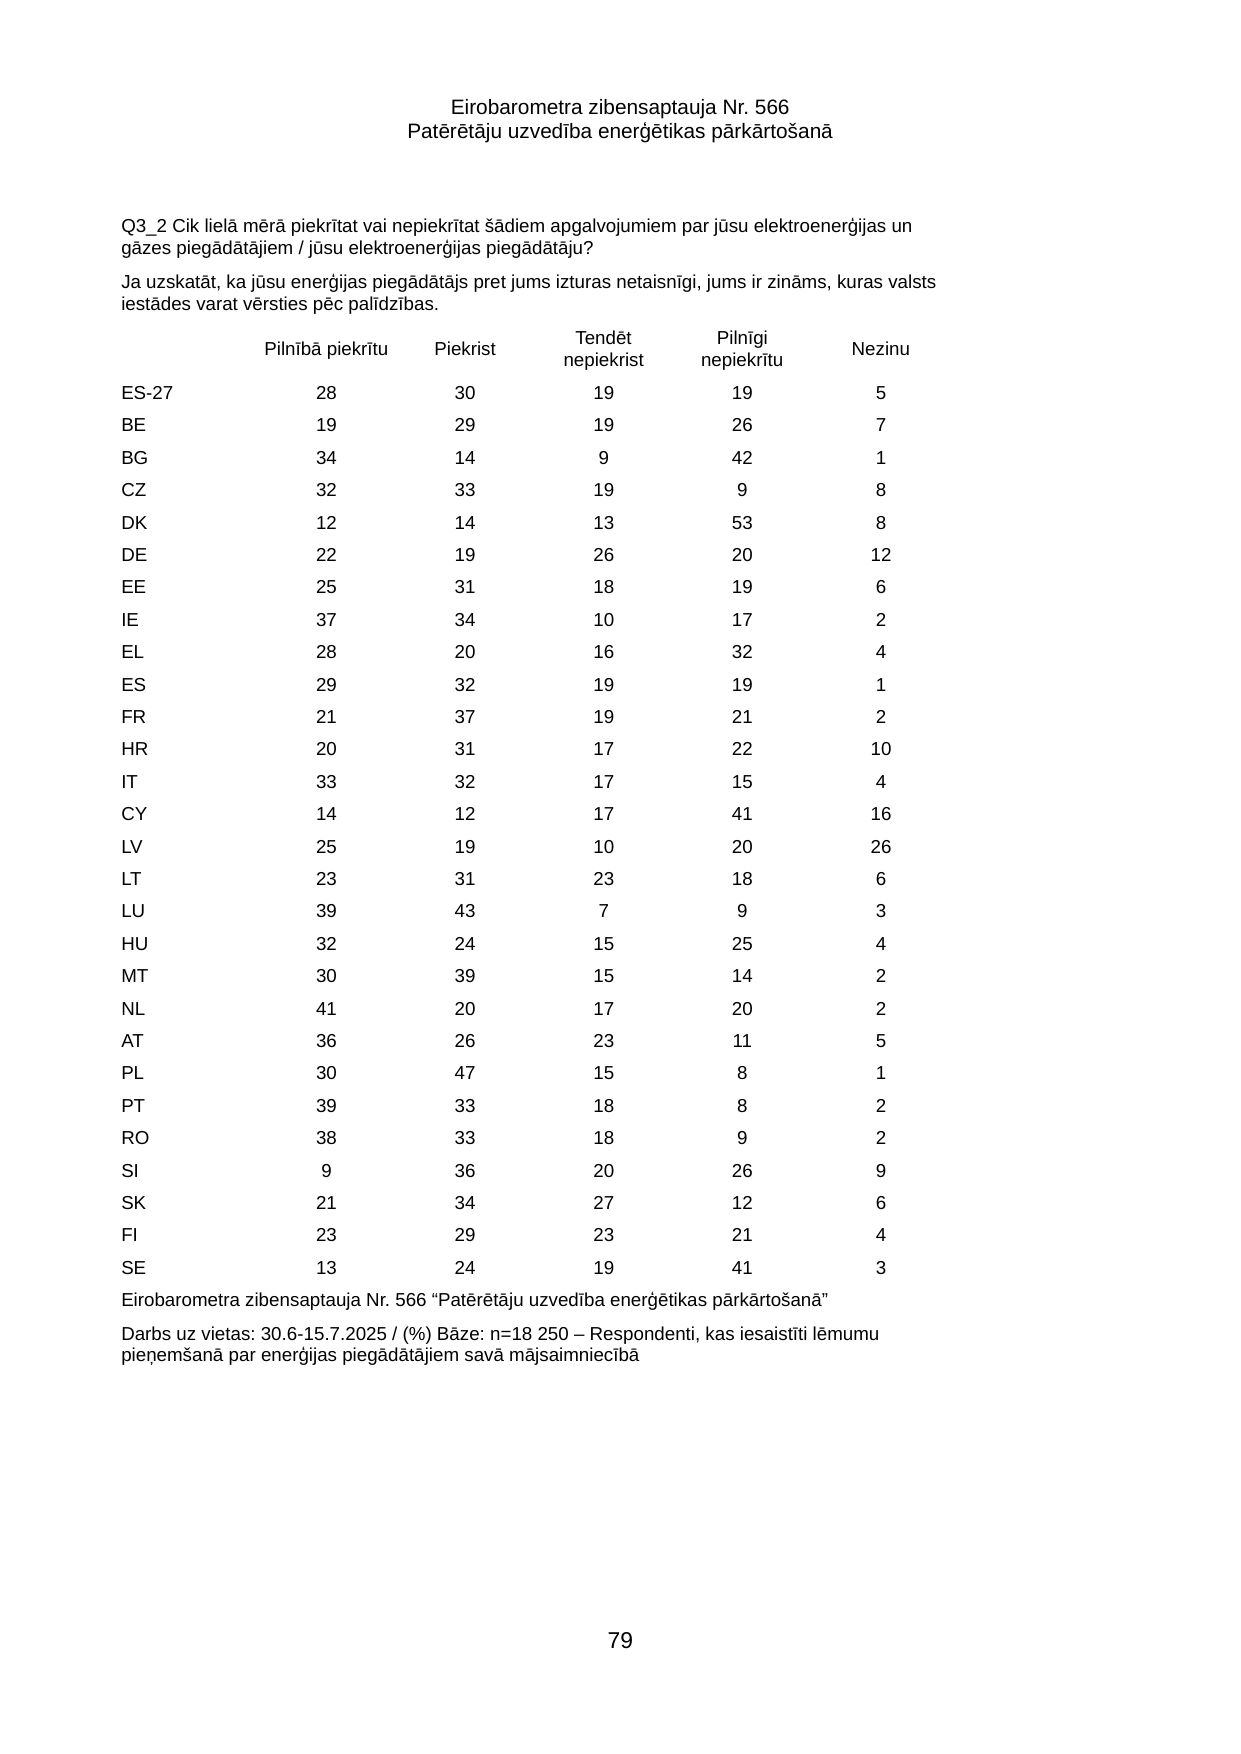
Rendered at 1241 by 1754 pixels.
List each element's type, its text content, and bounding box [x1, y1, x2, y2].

table_cell 16 [534, 636, 673, 668]
table_cell 19 [395, 539, 534, 571]
table_cell 22 [673, 733, 811, 765]
table_cell 29 [395, 409, 534, 441]
table_cell BE [118, 409, 257, 441]
table_cell 19 [673, 668, 811, 700]
table_cell 20 [673, 830, 811, 862]
table_cell 23 [534, 1219, 673, 1251]
table_cell FR [118, 700, 257, 733]
table_cell 26 [534, 539, 673, 571]
table_cell 17 [673, 603, 811, 636]
table_cell 34 [395, 603, 534, 636]
table_cell 9 [673, 1122, 811, 1154]
table_cell 18 [673, 863, 811, 895]
table_cell 5 [811, 1024, 950, 1057]
table_cell Tendēt nepiekrist [534, 321, 673, 376]
table_cell SK [118, 1186, 257, 1219]
table_cell AT [118, 1024, 257, 1057]
table_cell CY [118, 798, 257, 830]
table_cell 10 [534, 603, 673, 636]
table_cell DK [118, 506, 257, 538]
table_cell 20 [395, 636, 534, 668]
table_cell 9 [534, 441, 673, 474]
table_cell EE [118, 571, 257, 603]
table_cell 5 [811, 376, 950, 409]
table_cell 26 [811, 830, 950, 862]
table_cell 18 [534, 1122, 673, 1154]
table_cell [118, 321, 257, 376]
table_cell 28 [257, 636, 395, 668]
table_cell 24 [395, 927, 534, 959]
table_cell 41 [673, 1251, 811, 1283]
table_cell 8 [811, 506, 950, 538]
table_cell 32 [257, 474, 395, 506]
table_cell 13 [534, 506, 673, 538]
table_cell 30 [257, 960, 395, 992]
table_cell 33 [395, 474, 534, 506]
table_cell 13 [257, 1251, 395, 1283]
table_cell 26 [395, 1024, 534, 1057]
table_cell 41 [673, 798, 811, 830]
table_cell 24 [395, 1251, 534, 1283]
table_cell 12 [811, 539, 950, 571]
table_cell 9 [673, 895, 811, 927]
table_cell 20 [673, 992, 811, 1024]
table_cell IE [118, 603, 257, 636]
table_cell 15 [673, 765, 811, 798]
table_cell 22 [257, 539, 395, 571]
table_cell 18 [534, 571, 673, 603]
table_cell 43 [395, 895, 534, 927]
table_cell 23 [534, 863, 673, 895]
table_cell 29 [395, 1219, 534, 1251]
table_cell 26 [673, 409, 811, 441]
table_cell 17 [534, 733, 673, 765]
table_cell 19 [395, 830, 534, 862]
table_cell 15 [534, 960, 673, 992]
table_cell 12 [257, 506, 395, 538]
table_cell 34 [395, 1186, 534, 1219]
table_cell Darbs uz vietas: 30.6-15.7.2025 / (%) Bāze: n=18 250 – Respondenti, kas iesaistīti lēmumu pieņemšanā par enerģijas piegādātājiem savā mājsaimniecībā [118, 1316, 950, 1372]
table_cell 8 [673, 1057, 811, 1089]
table_cell Ja uzskatāt, ka jūsu enerģijas piegādātājs pret jums izturas netaisnīgi, jums ir zināms, kuras valsts iestādes varat vērsties pēc palīdzības. [118, 265, 950, 321]
table_cell 8 [811, 474, 950, 506]
table_cell 14 [673, 960, 811, 992]
table_cell MT [118, 960, 257, 992]
table_cell SI [118, 1154, 257, 1186]
table_cell 1 [811, 1057, 950, 1089]
table_cell Pilnībā piekrītu [257, 321, 395, 376]
table_cell Nezinu [811, 321, 950, 376]
table_cell 19 [534, 409, 673, 441]
table_cell 37 [257, 603, 395, 636]
table_cell 6 [811, 571, 950, 603]
table_cell 25 [257, 571, 395, 603]
table_cell 39 [395, 960, 534, 992]
table_cell 10 [534, 830, 673, 862]
table_cell 23 [257, 863, 395, 895]
table_cell 1 [811, 441, 950, 474]
table_cell 19 [534, 700, 673, 733]
table_cell PT [118, 1089, 257, 1122]
table_cell 21 [673, 1219, 811, 1251]
table_cell 37 [395, 700, 534, 733]
table_cell 15 [534, 1057, 673, 1089]
table_cell Eirobarometra zibensaptauja Nr. 566 “Patērētāju uzvedība enerģētikas pārkārtošanā” [118, 1284, 950, 1316]
table_cell ES-27 [118, 376, 257, 409]
table_cell 26 [673, 1154, 811, 1186]
table_cell 2 [811, 992, 950, 1024]
table_cell 15 [534, 927, 673, 959]
table_cell 19 [673, 376, 811, 409]
table_cell 20 [673, 539, 811, 571]
table_cell 34 [257, 441, 395, 474]
table_cell 19 [673, 571, 811, 603]
table_cell 2 [811, 1122, 950, 1154]
table_cell 6 [811, 1186, 950, 1219]
table_cell 2 [811, 960, 950, 992]
table_cell 9 [257, 1154, 395, 1186]
table_cell 19 [534, 474, 673, 506]
table_cell 33 [257, 765, 395, 798]
table_cell 20 [534, 1154, 673, 1186]
table_cell 23 [534, 1024, 673, 1057]
table_cell 19 [534, 668, 673, 700]
table_cell 28 [257, 376, 395, 409]
table_cell 25 [673, 927, 811, 959]
table_cell 32 [395, 765, 534, 798]
table_cell 36 [257, 1024, 395, 1057]
table_cell 32 [257, 927, 395, 959]
table_cell 30 [395, 376, 534, 409]
table_cell NL [118, 992, 257, 1024]
table_cell 17 [534, 798, 673, 830]
table_cell 30 [257, 1057, 395, 1089]
table_cell 20 [257, 733, 395, 765]
table_cell 25 [257, 830, 395, 862]
table_cell ES [118, 668, 257, 700]
table_cell 27 [534, 1186, 673, 1219]
table_header Q3_2 Cik lielā mērā piekrītat vai nepiekrītat šādiem apgalvojumiem par jūsu elektroenerģijas un gāzes piegādātājiem / jūsu elektroenerģijas piegādātāju? [118, 209, 950, 265]
table_cell 14 [257, 798, 395, 830]
table_cell LT [118, 863, 257, 895]
table_cell 19 [534, 1251, 673, 1283]
table_cell PL [118, 1057, 257, 1089]
table_cell RO [118, 1122, 257, 1154]
table_cell 3 [811, 895, 950, 927]
table_cell 10 [811, 733, 950, 765]
table_cell 33 [395, 1122, 534, 1154]
table_cell 12 [673, 1186, 811, 1219]
table_cell FI [118, 1219, 257, 1251]
table_cell 12 [395, 798, 534, 830]
table_cell 31 [395, 733, 534, 765]
table_cell 19 [257, 409, 395, 441]
table_cell CZ [118, 474, 257, 506]
table_cell 4 [811, 1219, 950, 1251]
table_cell 19 [534, 376, 673, 409]
table_cell 21 [257, 1186, 395, 1219]
table_cell 21 [257, 700, 395, 733]
table_cell 7 [534, 895, 673, 927]
table_cell 3 [811, 1251, 950, 1283]
table_cell 9 [811, 1154, 950, 1186]
table_cell 32 [673, 636, 811, 668]
table_cell DE [118, 539, 257, 571]
table_cell 41 [257, 992, 395, 1024]
table_cell 16 [811, 798, 950, 830]
table_cell IT [118, 765, 257, 798]
table_cell 21 [673, 700, 811, 733]
table_cell 36 [395, 1154, 534, 1186]
table_cell LV [118, 830, 257, 862]
table_cell 18 [534, 1089, 673, 1122]
table_cell 4 [811, 636, 950, 668]
table_cell 8 [673, 1089, 811, 1122]
table_cell 4 [811, 765, 950, 798]
table_cell 6 [811, 863, 950, 895]
table_cell 2 [811, 1089, 950, 1122]
table_cell 39 [257, 1089, 395, 1122]
table_cell HU [118, 927, 257, 959]
table_cell 9 [673, 474, 811, 506]
table_cell BG [118, 441, 257, 474]
table_cell 4 [811, 927, 950, 959]
table_cell 17 [534, 765, 673, 798]
table_cell Piekrist [395, 321, 534, 376]
table_cell 32 [395, 668, 534, 700]
table_cell 14 [395, 506, 534, 538]
table_cell 53 [673, 506, 811, 538]
table_cell 2 [811, 603, 950, 636]
table_cell 38 [257, 1122, 395, 1154]
table_cell 11 [673, 1024, 811, 1057]
table_cell 23 [257, 1219, 395, 1251]
table_cell 7 [811, 409, 950, 441]
table_cell HR [118, 733, 257, 765]
table_cell 20 [395, 992, 534, 1024]
table_cell 1 [811, 668, 950, 700]
table_cell 39 [257, 895, 395, 927]
table_cell 31 [395, 571, 534, 603]
table_cell 2 [811, 700, 950, 733]
table_cell 47 [395, 1057, 534, 1089]
table_cell 33 [395, 1089, 534, 1122]
table_cell Pilnīgi nepiekrītu [673, 321, 811, 376]
table_cell 14 [395, 441, 534, 474]
table_cell 29 [257, 668, 395, 700]
table_cell 17 [534, 992, 673, 1024]
table_cell 31 [395, 863, 534, 895]
table_cell 42 [673, 441, 811, 474]
table_cell SE [118, 1251, 257, 1283]
table_cell LU [118, 895, 257, 927]
table_cell EL [118, 636, 257, 668]
